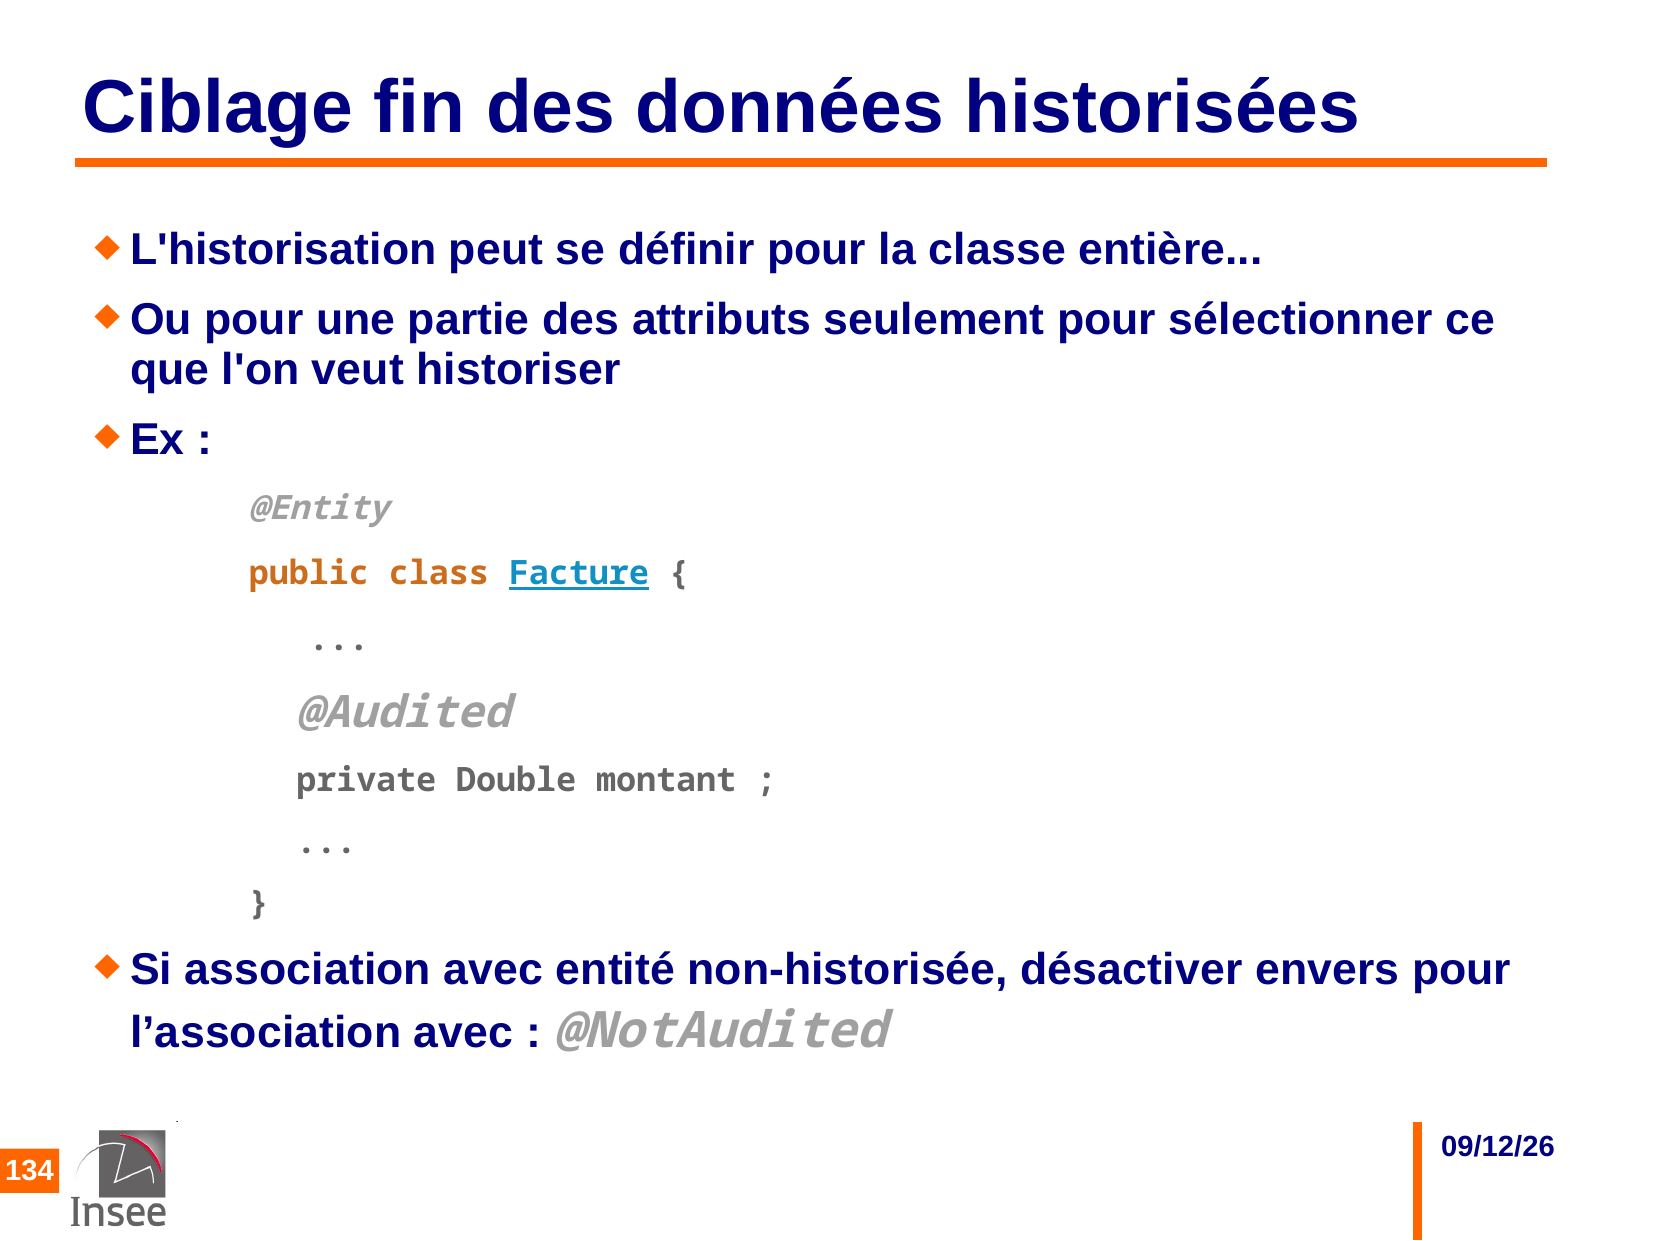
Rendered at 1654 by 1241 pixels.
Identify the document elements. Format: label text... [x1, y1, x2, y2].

title Ciblage fin des données historisées [82, 49, 1619, 163]
picture [62, 1121, 178, 1241]
list L'historisation peut se définir pour la classe entière... Ou pour une partie des attributs seulement pour sélectionner ce que l'on veut historiser Ex : @Entity public class Facture { ... @Audited private Double montant ; ... } Si association avec entité non-historisée, désactiver envers pour l’association avec : @NotAudited [82, 224, 1571, 1063]
